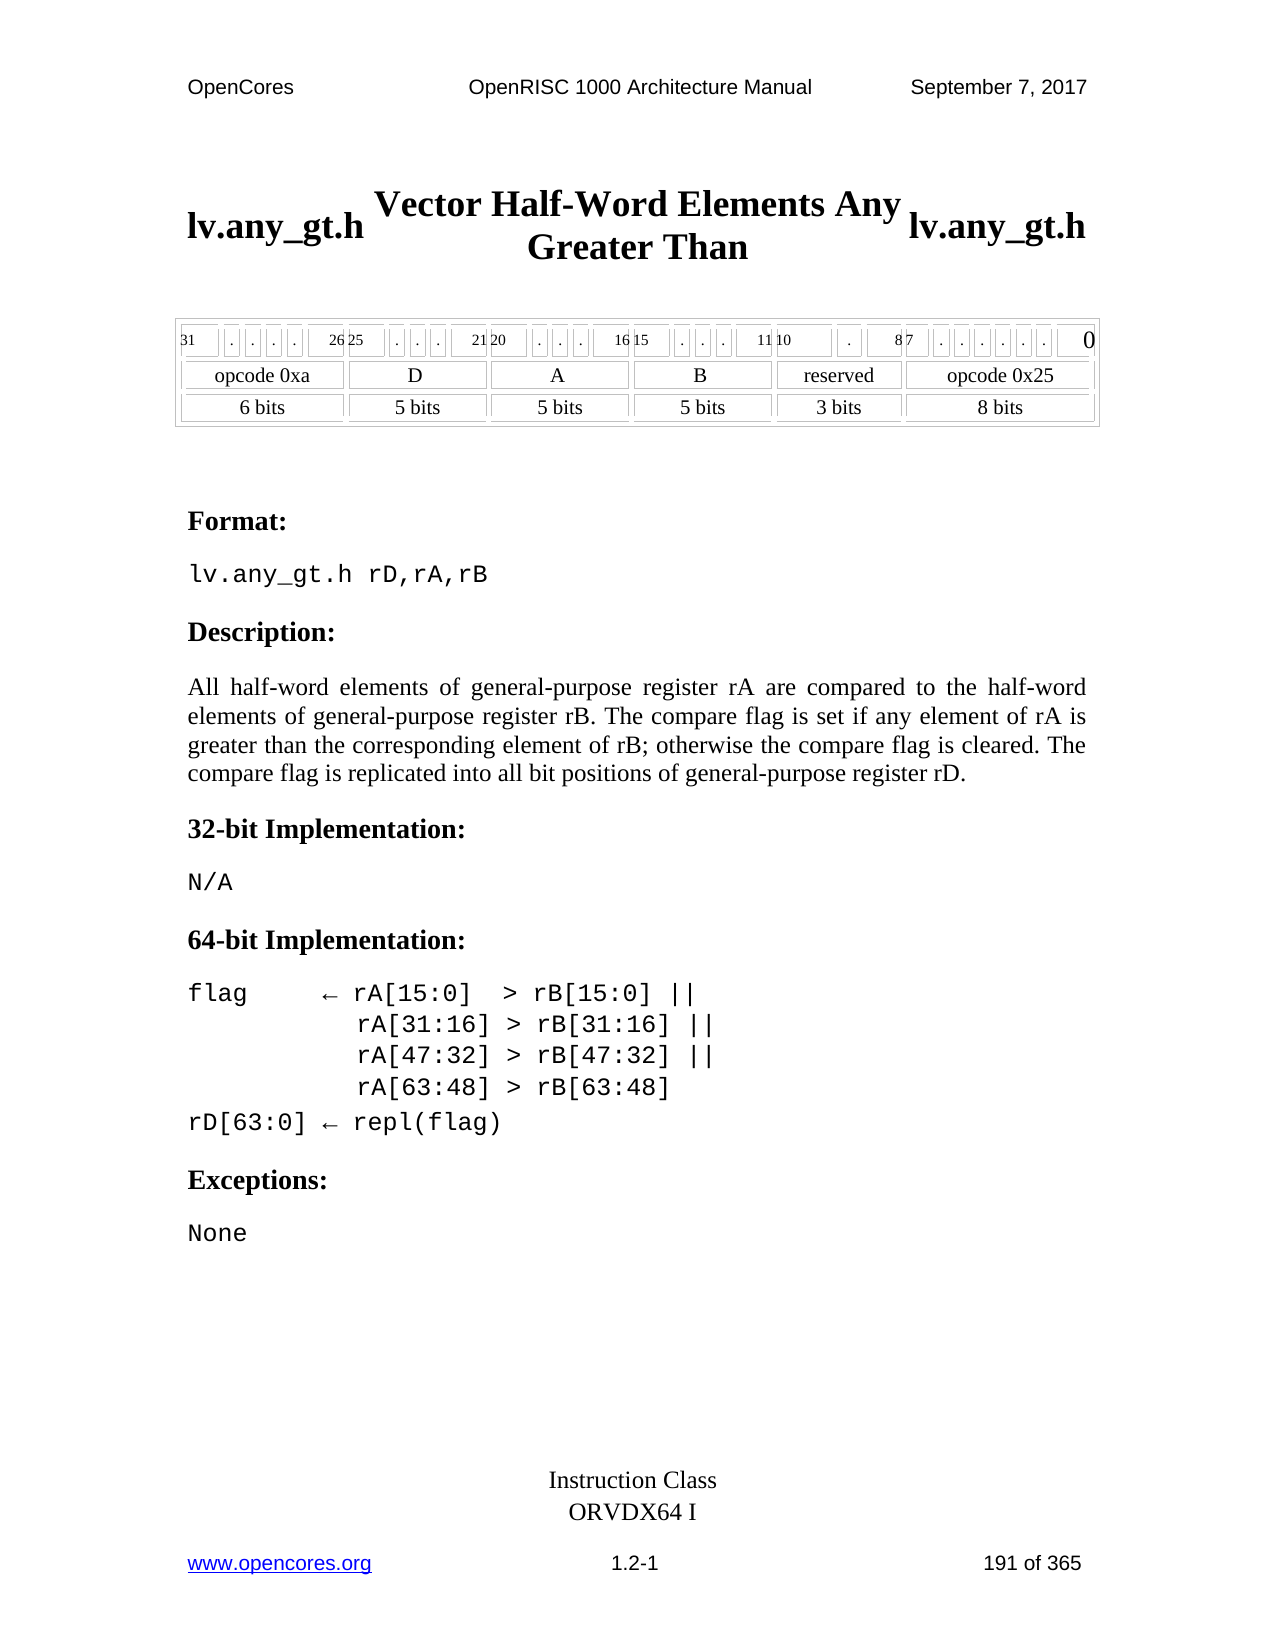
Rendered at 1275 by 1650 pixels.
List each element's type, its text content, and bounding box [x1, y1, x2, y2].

text Description: [187, 615, 1087, 647]
text All half-word elements of general-purpose register rA are compared to the half-word elements of general-purpose register rB. The compare flag is set if any element of rA is greater than the corresponding element of rB; otherwise the compare flag is cleared. The compare flag is replicated into all bit positions of general-purpose register rD. [187, 672, 1087, 787]
text 32-bit Implementation: [187, 812, 1087, 844]
text 64-bit Implementation: [187, 923, 1087, 955]
text flag ← rA[15:0] > rB[15:0] || rA[31:16] > rB[31:16] || rA[47:32] > rB[47:32] || rA[63:48] > rB[63:48] rD[63:0] ← repl(flag) [187, 980, 1087, 1138]
text lv.any_gt.h rD,rA,rB [187, 561, 1087, 590]
text N/A [187, 869, 1087, 898]
text Format: [187, 504, 1087, 536]
text Exceptions: [187, 1163, 1087, 1196]
text None [187, 1221, 1087, 1249]
